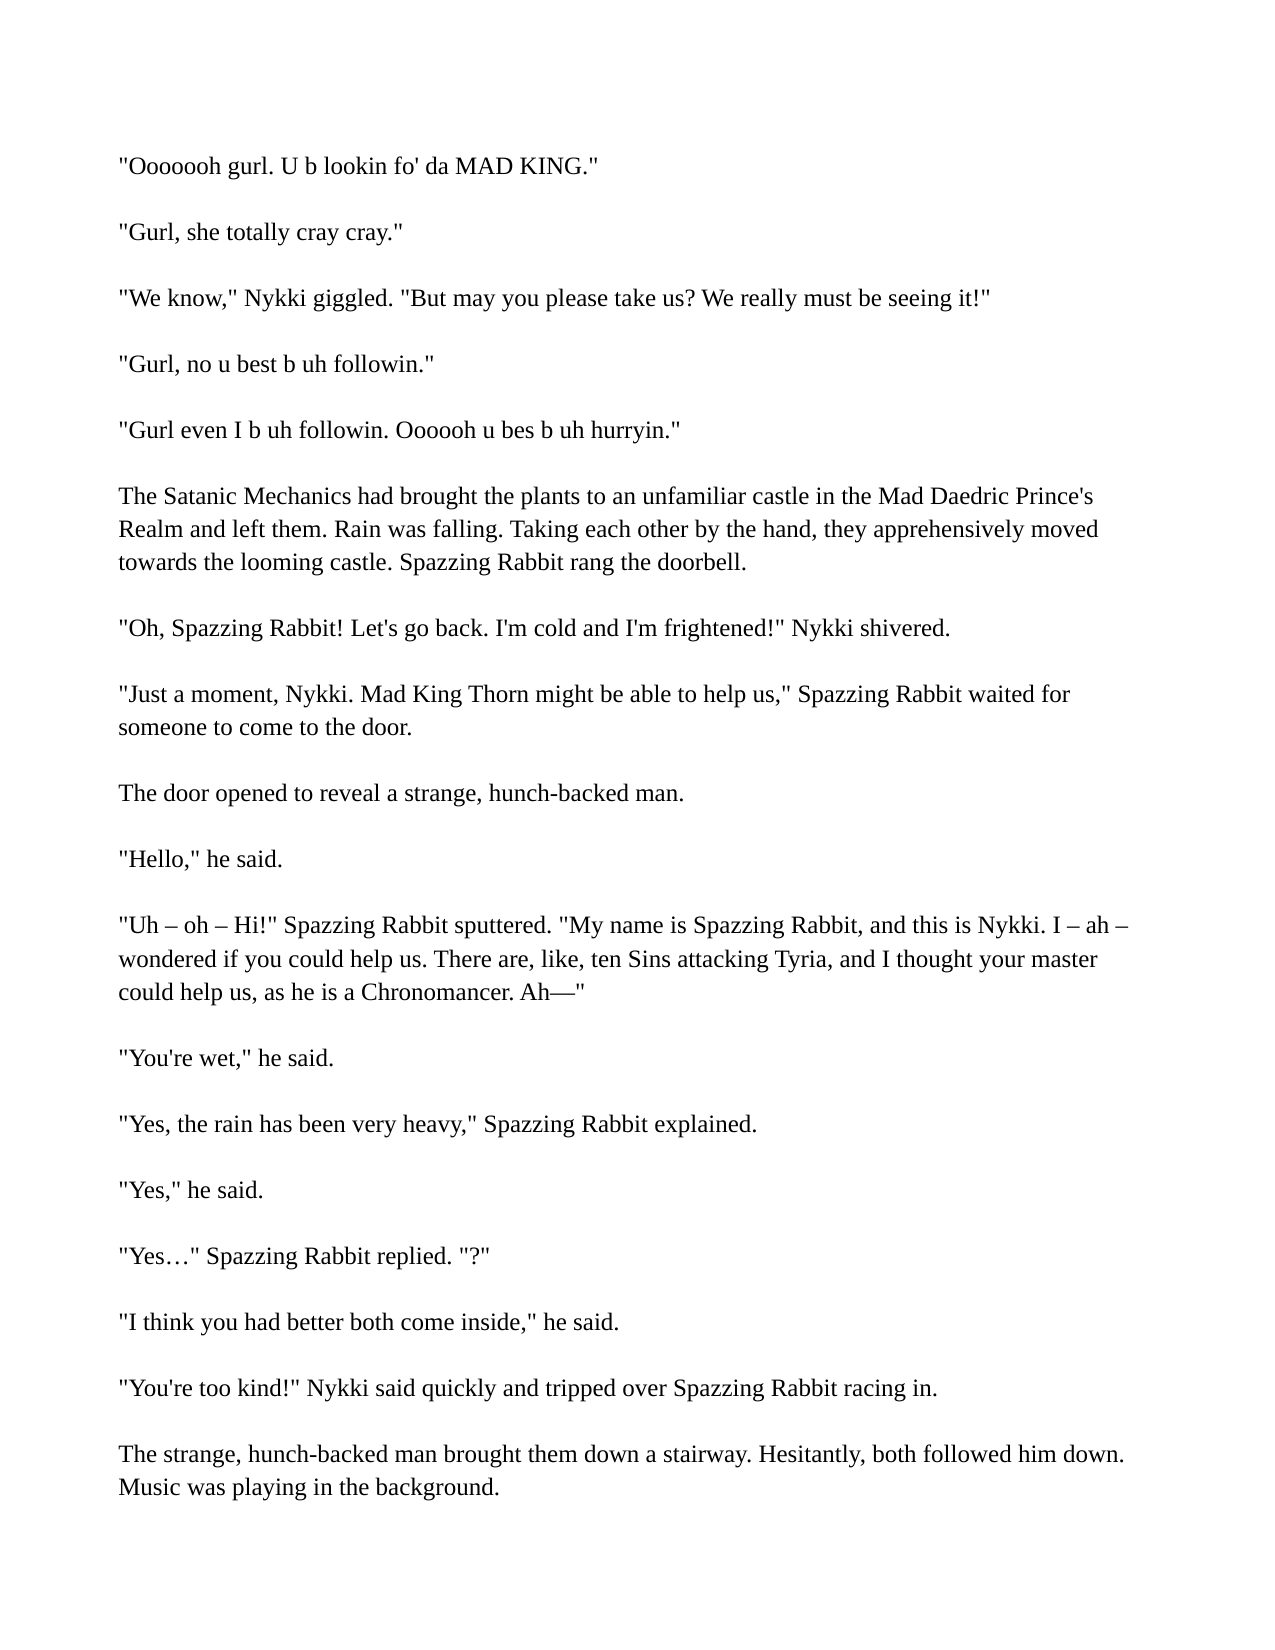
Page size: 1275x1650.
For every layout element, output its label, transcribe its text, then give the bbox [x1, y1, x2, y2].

text "Ooooooh gurl. U b lookin fo' da MAD KING." "Gurl, she totally cray cray." "We know," Nykki giggled. "But may you please take us? We really must be seeing it!" "Gurl, no u best b uh followin." "Gurl even I b uh followin. Oooooh u bes b uh hurryin." The Satanic Mechanics had brought the plants to an unfamiliar castle in the Mad Daedric Prince's Realm and left them. Rain was falling. Taking each other by the hand, they apprehensively moved towards the looming castle. Spazzing Rabbit rang the doorbell. "Oh, Spazzing Rabbit! Let's go back. I'm cold and I'm frightened!" Nykki shivered. "Just a moment, Nykki. Mad King Thorn might be able to help us," Spazzing Rabbit waited for someone to come to the door. The door opened to reveal a strange, hunch-backed man. "Hello," he said. "Uh – oh – Hi!" Spazzing Rabbit sputtered. "My name is Spazzing Rabbit, and this is Nykki. I – ah – wondered if you could help us. There are, like, ten Sins attacking Tyria, and I thought your master could help us, as he is a Chronomancer. Ah—" "You're wet," he said. "Yes, the rain has been very heavy," Spazzing Rabbit explained. "Yes," he said. "Yes…" Spazzing Rabbit replied. "?" "I think you had better both come inside," he said. "You're too kind!" Nykki said quickly and tripped over Spazzing Rabbit racing in. The strange, hunch-backed man brought them down a stairway. Hesitantly, both followed him down. Music was playing in the background. [118, 118, 1157, 1501]
